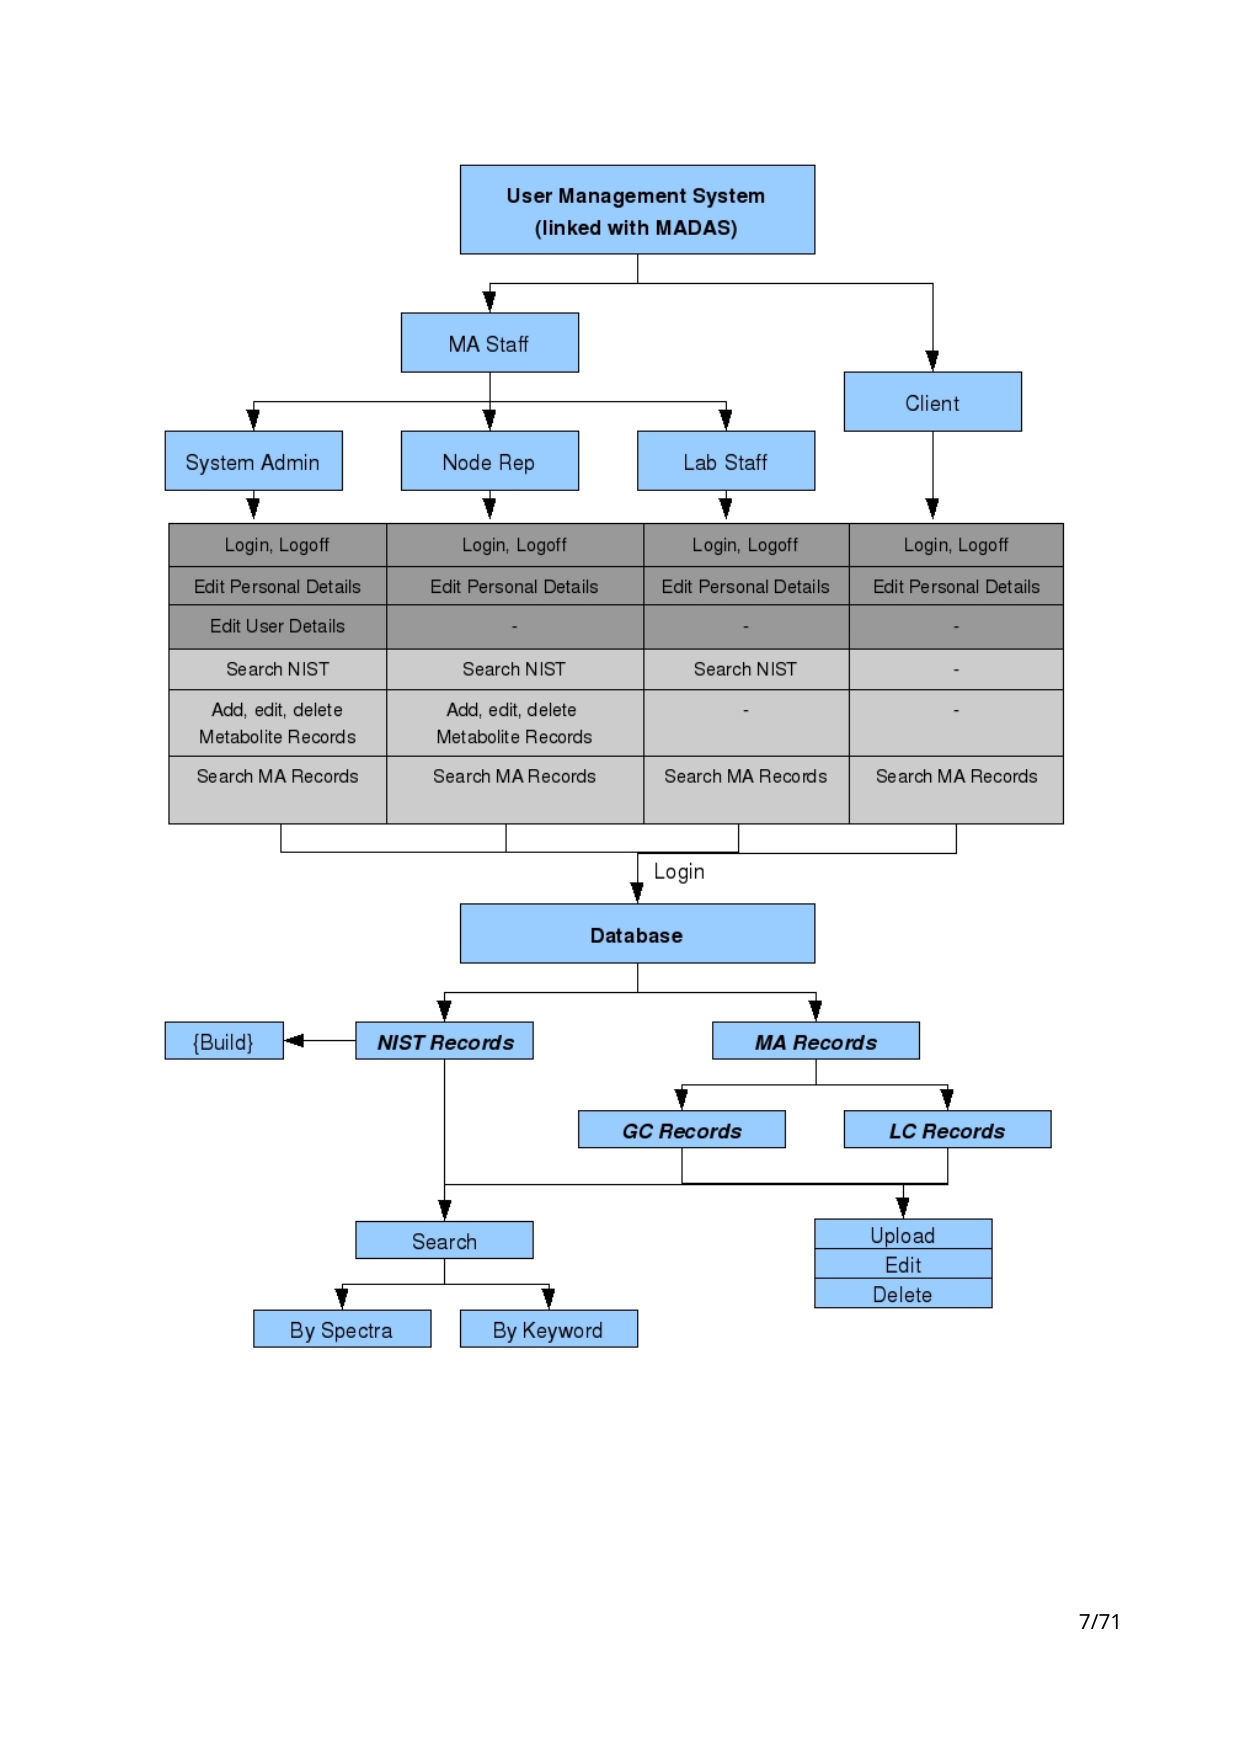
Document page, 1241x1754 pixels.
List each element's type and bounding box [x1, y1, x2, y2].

picture [118, 118, 1122, 1418]
